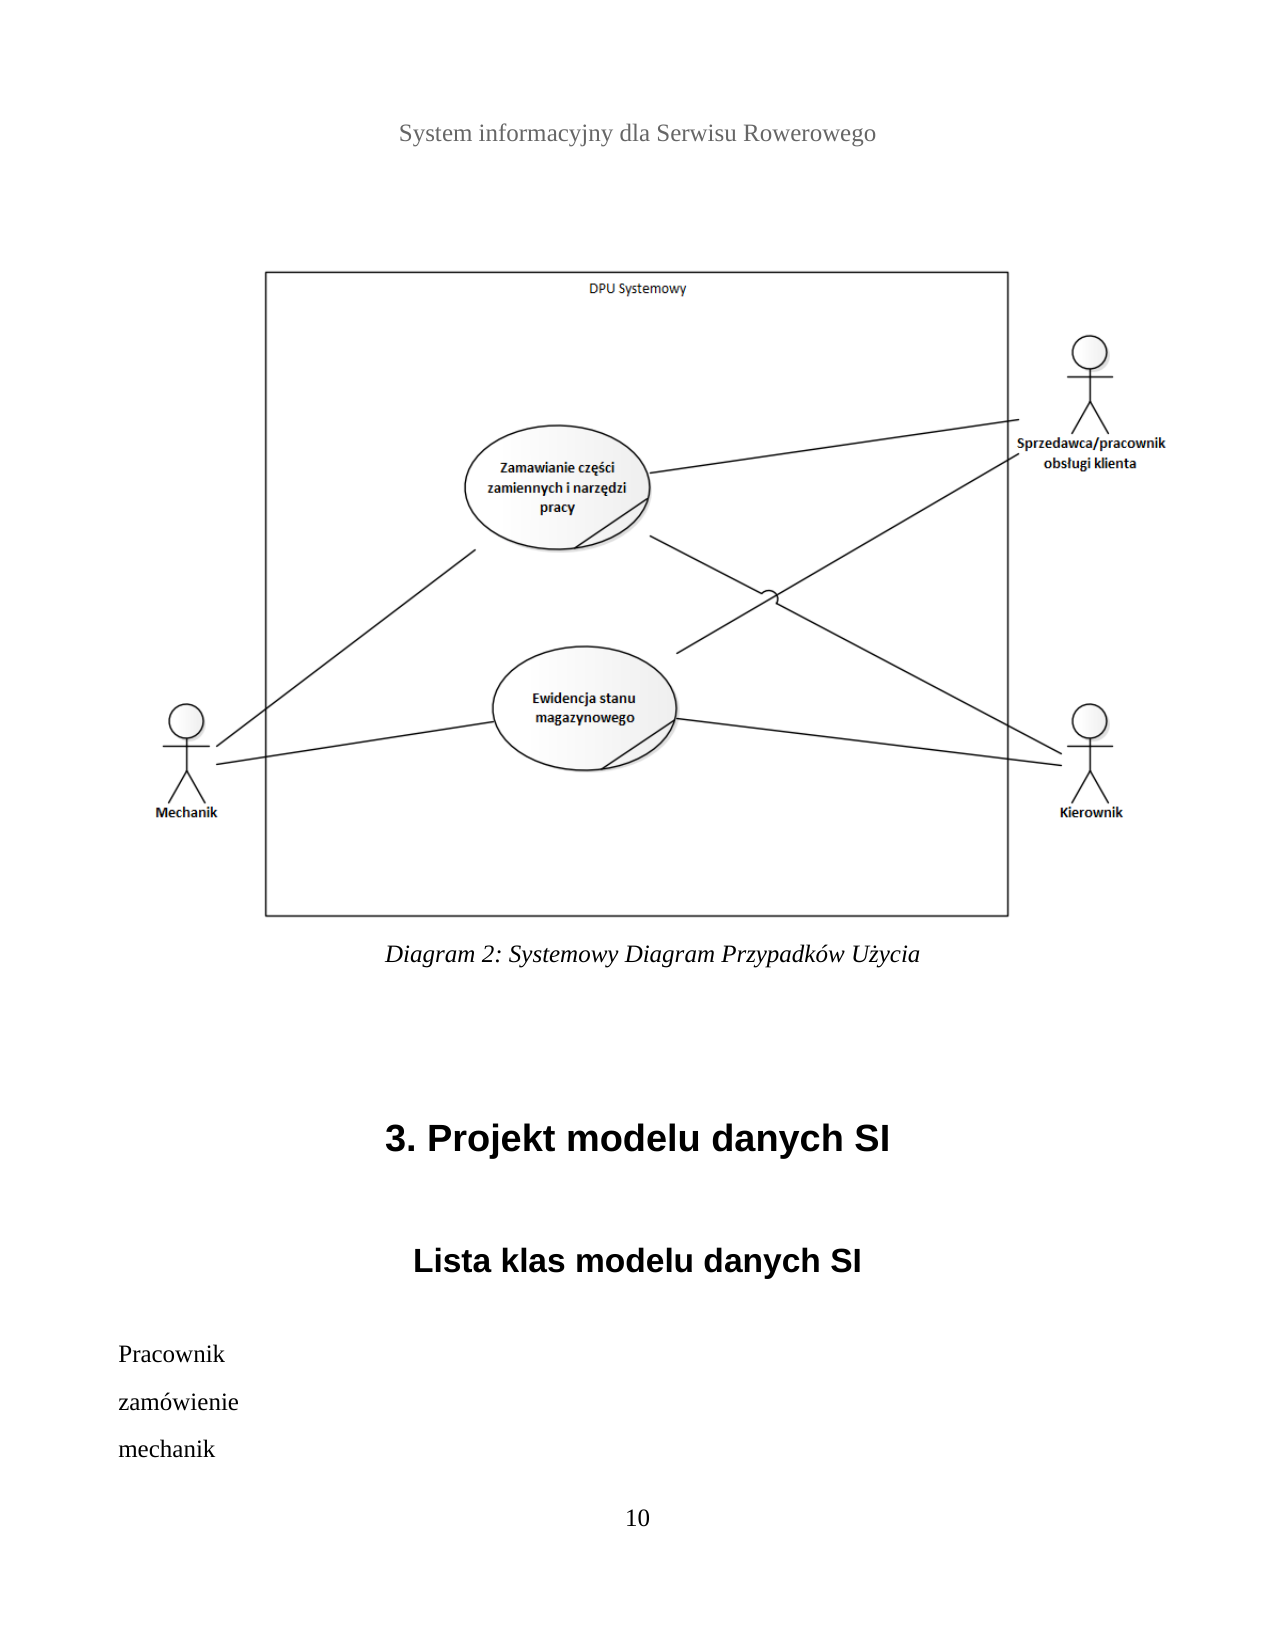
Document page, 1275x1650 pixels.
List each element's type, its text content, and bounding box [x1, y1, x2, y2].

text Diagram 2: Systemowy Diagram Przypadków Użycia [134, 939, 1173, 968]
subtitle Lista klas modelu danych SI [118, 1241, 1157, 1279]
subtitle 3. Projekt modelu danych SI [118, 1116, 1157, 1159]
picture [134, 243, 1174, 939]
text Pracownik [118, 1339, 1157, 1368]
text mechanik [118, 1434, 1157, 1463]
text zamówienie [118, 1387, 1157, 1416]
